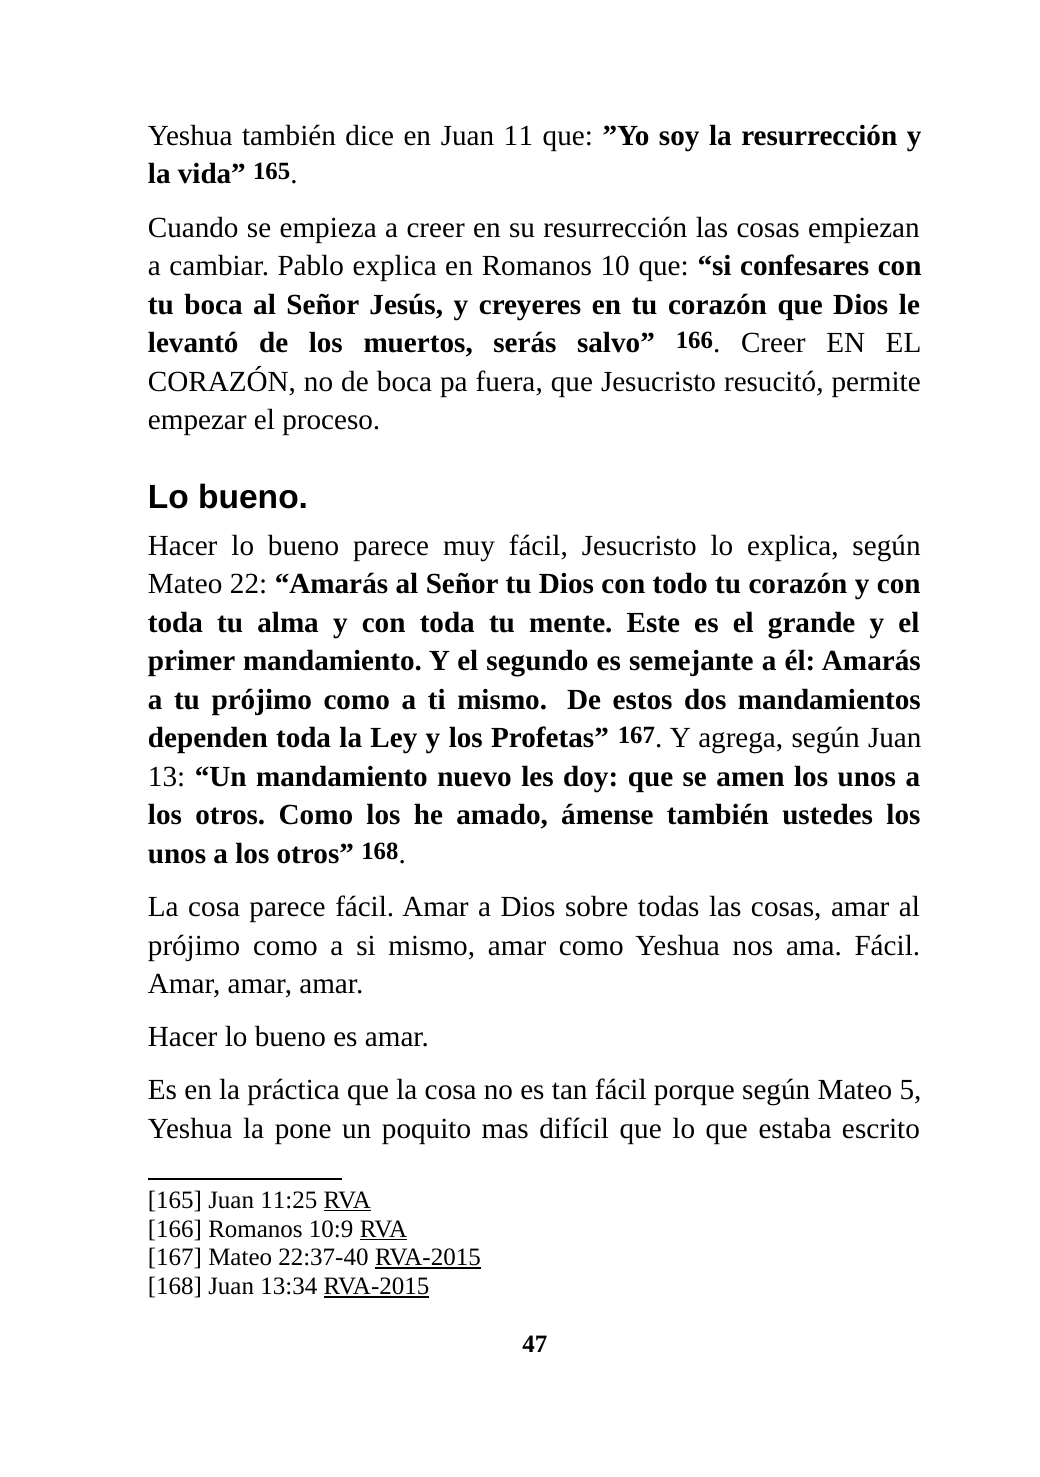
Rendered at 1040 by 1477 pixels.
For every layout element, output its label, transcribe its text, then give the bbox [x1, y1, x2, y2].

subtitle Lo bueno. [148, 476, 921, 515]
text Yeshua también dice en Juan 11 que: ”Yo soy la resurrección y la vida” . [148, 118, 921, 190]
text Cuando se empieza a creer en su resurrección las cosas empiezan a cambiar. Pablo explica en Romanos 10 que: “si confesares con tu boca al Señor Jesús, y creyeres en tu corazón que Dios le levantó de los muertos, serás salvo” . Creer EN EL CORAZÓN, no de boca pa fuera, que Jesucristo resucitó, permite empezar el proceso. [148, 210, 921, 436]
text Juan 11:25 RVA [148, 1185, 921, 1214]
text Romanos 10:9 RVA [148, 1214, 921, 1242]
text Es en la práctica que la cosa no es tan fácil porque según Mateo 5, Yeshua la pone un poquito mas difícil que lo que estaba escrito [148, 1072, 921, 1144]
text Juan 13:34 RVA-2015 [148, 1271, 921, 1300]
text La cosa parece fácil. Amar a Dios sobre todas las cosas, amar al prójimo como a si mismo, amar como Yeshua nos ama. Fácil. Amar, amar, amar. [148, 889, 921, 1000]
text Hacer lo bueno es amar. [148, 1019, 921, 1053]
text Mateo 22:37-40 RVA-2015 [148, 1242, 921, 1271]
text Hacer lo bueno parece muy fácil, Jesucristo lo explica, según Mateo 22: “Amarás al Señor tu Dios con todo tu corazón y con toda tu alma y con toda tu mente. Este es el grande y el primer mandamiento. Y el segundo es semejante a él: Amarás a tu prójimo como a ti mismo. De estos dos mandamientos dependen toda la Ley y los Profetas” . Y agrega, según Juan 13: “Un mandamiento nuevo les doy: que se amen los unos a los otros. Como los he amado, ámense también ustedes los unos a los otros” . [148, 528, 921, 869]
